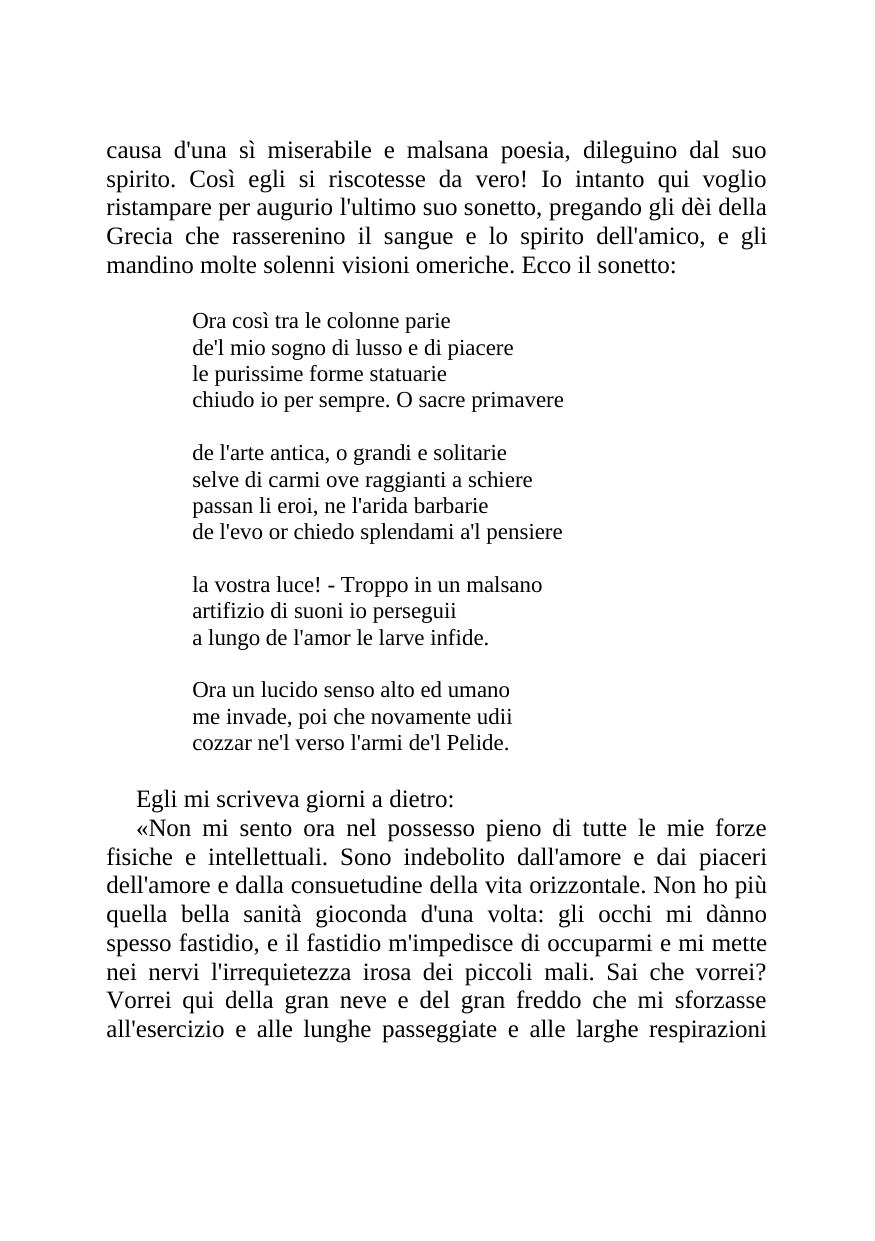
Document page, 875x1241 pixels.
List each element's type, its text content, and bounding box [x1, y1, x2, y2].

text le purissime forme statuarie [162, 360, 768, 387]
text passan li eroi, ne l'arida barbarie [162, 492, 768, 518]
text chiudo io per sempre. O sacre primavere [162, 387, 768, 413]
text de'l mio sogno di lusso e di piacere [162, 334, 768, 360]
text la vostra luce! - Troppo in un malsano [162, 571, 768, 597]
text a lungo de l'amor le larve infide. [162, 624, 768, 650]
text artifizio di suoni io perseguii [162, 597, 768, 624]
text causa d'una sì miserabile e malsana poesia, dileguino dal suo spirito. Così egli si riscotesse da vero! Io intanto qui voglio ristampare per augurio l'ultimo suo sonetto, pregando gli dèi della Grecia che rasserenino il sangue e lo spirito dell'amico, e gli mandino molte solenni visioni omeriche. Ecco il sonetto: [106, 135, 768, 279]
text Ora un lucido senso alto ed umano [162, 676, 768, 703]
text Ora così tra le colonne parie [162, 307, 768, 334]
text de l'evo or chiedo splendami a'l pensiere [162, 518, 768, 545]
text selve di carmi ove raggianti a schiere [162, 466, 768, 492]
text cozzar ne'l verso l'armi de'l Pelide. [162, 729, 768, 756]
text «Non mi sento ora nel possesso pieno di tutte le mie forze fisiche e intellettuali. Sono indebolito dall'amore e dai piaceri dell'amore e dalla consuetudine della vita orizzontale. Non ho più quella bella sanità gioconda d'una volta: gli occhi mi dànno spesso fastidio, e il fastidio m'impedisce di occuparmi e mi mette nei nervi l'irrequietezza irosa dei piccoli mali. Sai che vorrei? Vorrei qui della gran neve e del gran freddo che mi sforzasse all'esercizio e alle lunghe passeggiate e alle larghe respirazioni [106, 813, 768, 1043]
text Egli mi scriveva giorni a dietro: [106, 784, 768, 813]
text me invade, poi che novamente udii [162, 703, 768, 729]
text de l'arte antica, o grandi e solitarie [162, 439, 768, 466]
